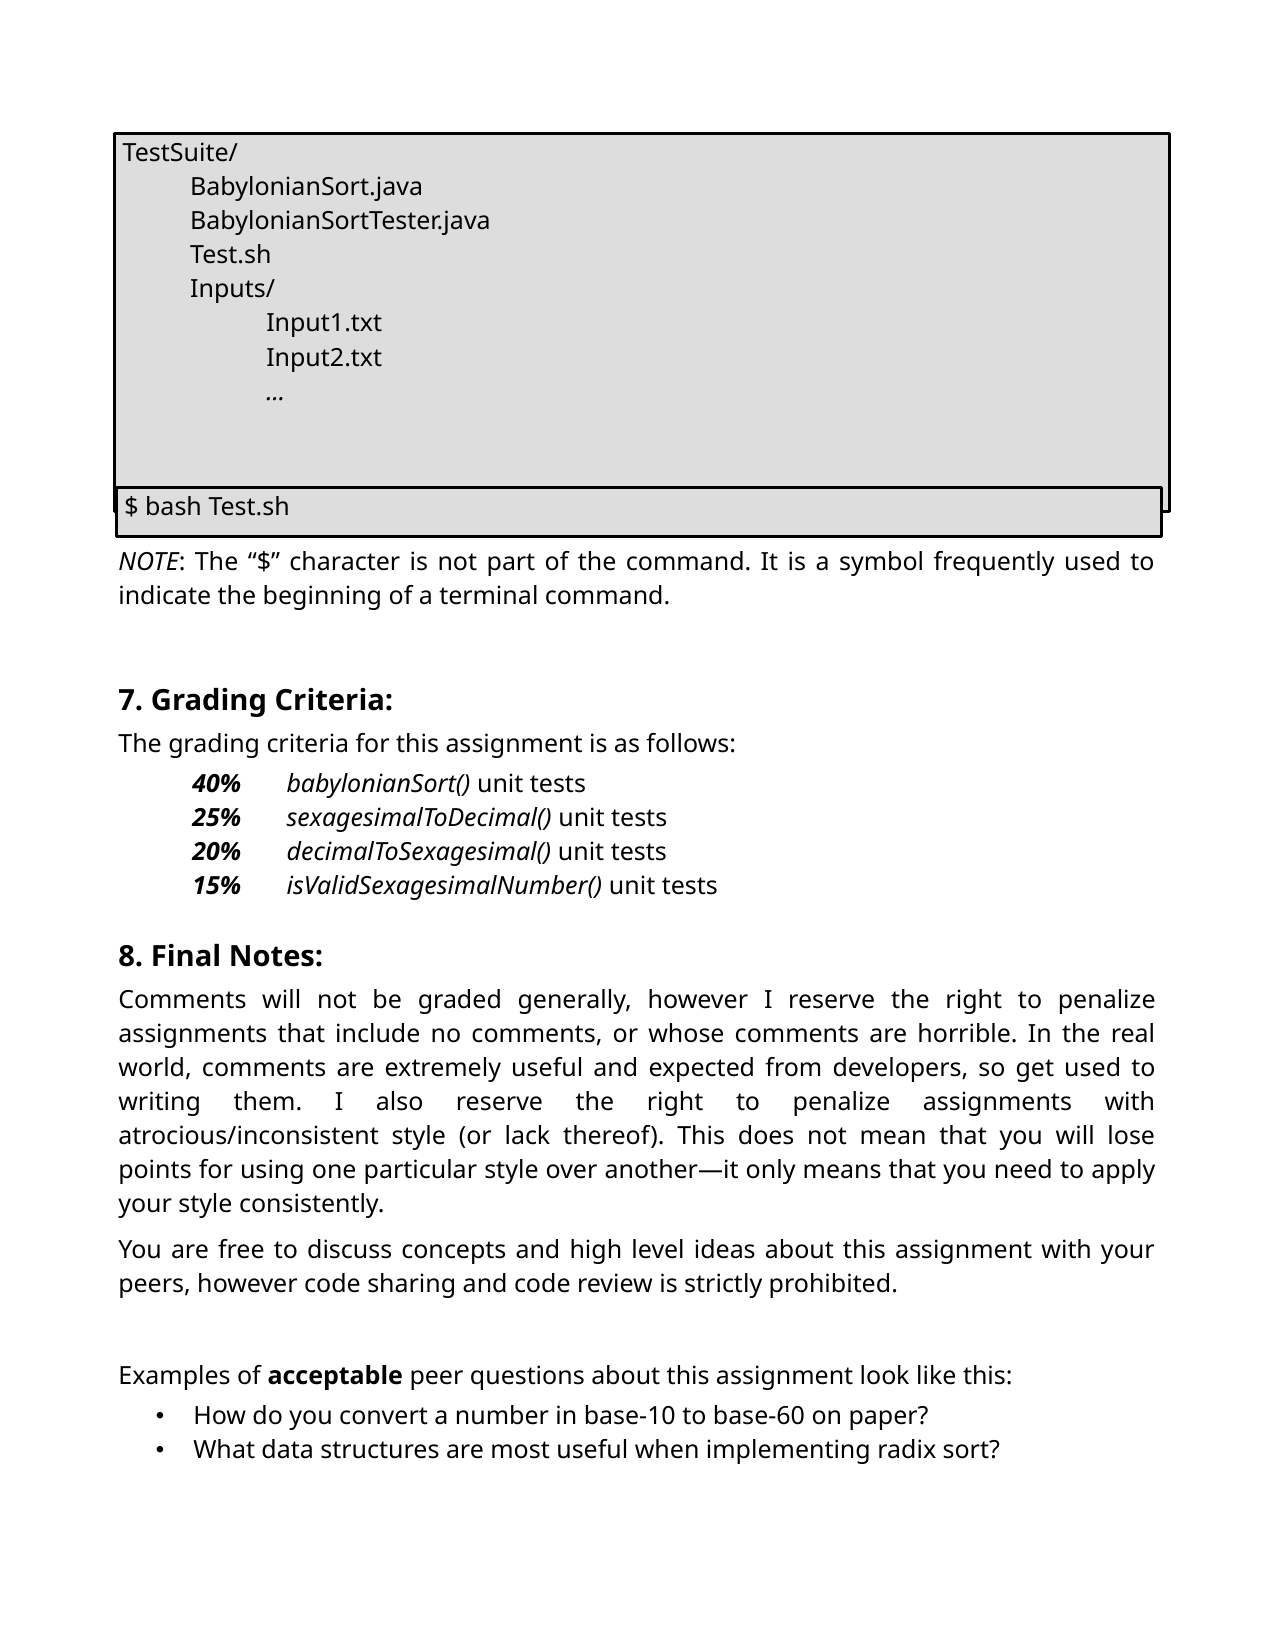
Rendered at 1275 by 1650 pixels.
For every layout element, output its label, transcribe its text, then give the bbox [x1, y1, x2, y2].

list What data structures are most useful when implementing radix sort? [156, 1432, 1157, 1466]
text NOTE: The “$” character is not part of the command. It is a symbol frequently used to indicate the beginning of a terminal command. [118, 543, 1157, 612]
text 8. Final Notes: [118, 936, 1157, 975]
list How do you convert a number in base-10 to base-60 on paper? [156, 1397, 1157, 1432]
text The grading criteria for this assignment is as follows: [118, 725, 1157, 759]
text 25% sexagesimalToDecimal() unit tests [118, 799, 1157, 833]
text 15% isValidSexagesimalNumber() unit tests [118, 867, 1157, 902]
text 20% decimalToSexagesimal() unit tests [118, 833, 1157, 867]
text 7. Grading Criteria: [118, 680, 1157, 719]
text 40% babylonianSort() unit tests [118, 765, 1157, 799]
text Comments will not be graded generally, however I reserve the right to penalize assignments that include no comments, or whose comments are horrible. In the real world, comments are extremely useful and expected from developers, so get used to writing them. I also reserve the right to penalize assignments with atrocious/inconsistent style (or lack thereof). This does not mean that you will lose points for using one particular style over another—it only means that you need to apply your style consistently. [118, 981, 1157, 1220]
text Examples of acceptable peer questions about this assignment look like this: [118, 1357, 1157, 1392]
text You are free to discuss concepts and high level ideas about this assignment with your peers, however code sharing and code review is strictly prohibited. [118, 1232, 1157, 1300]
